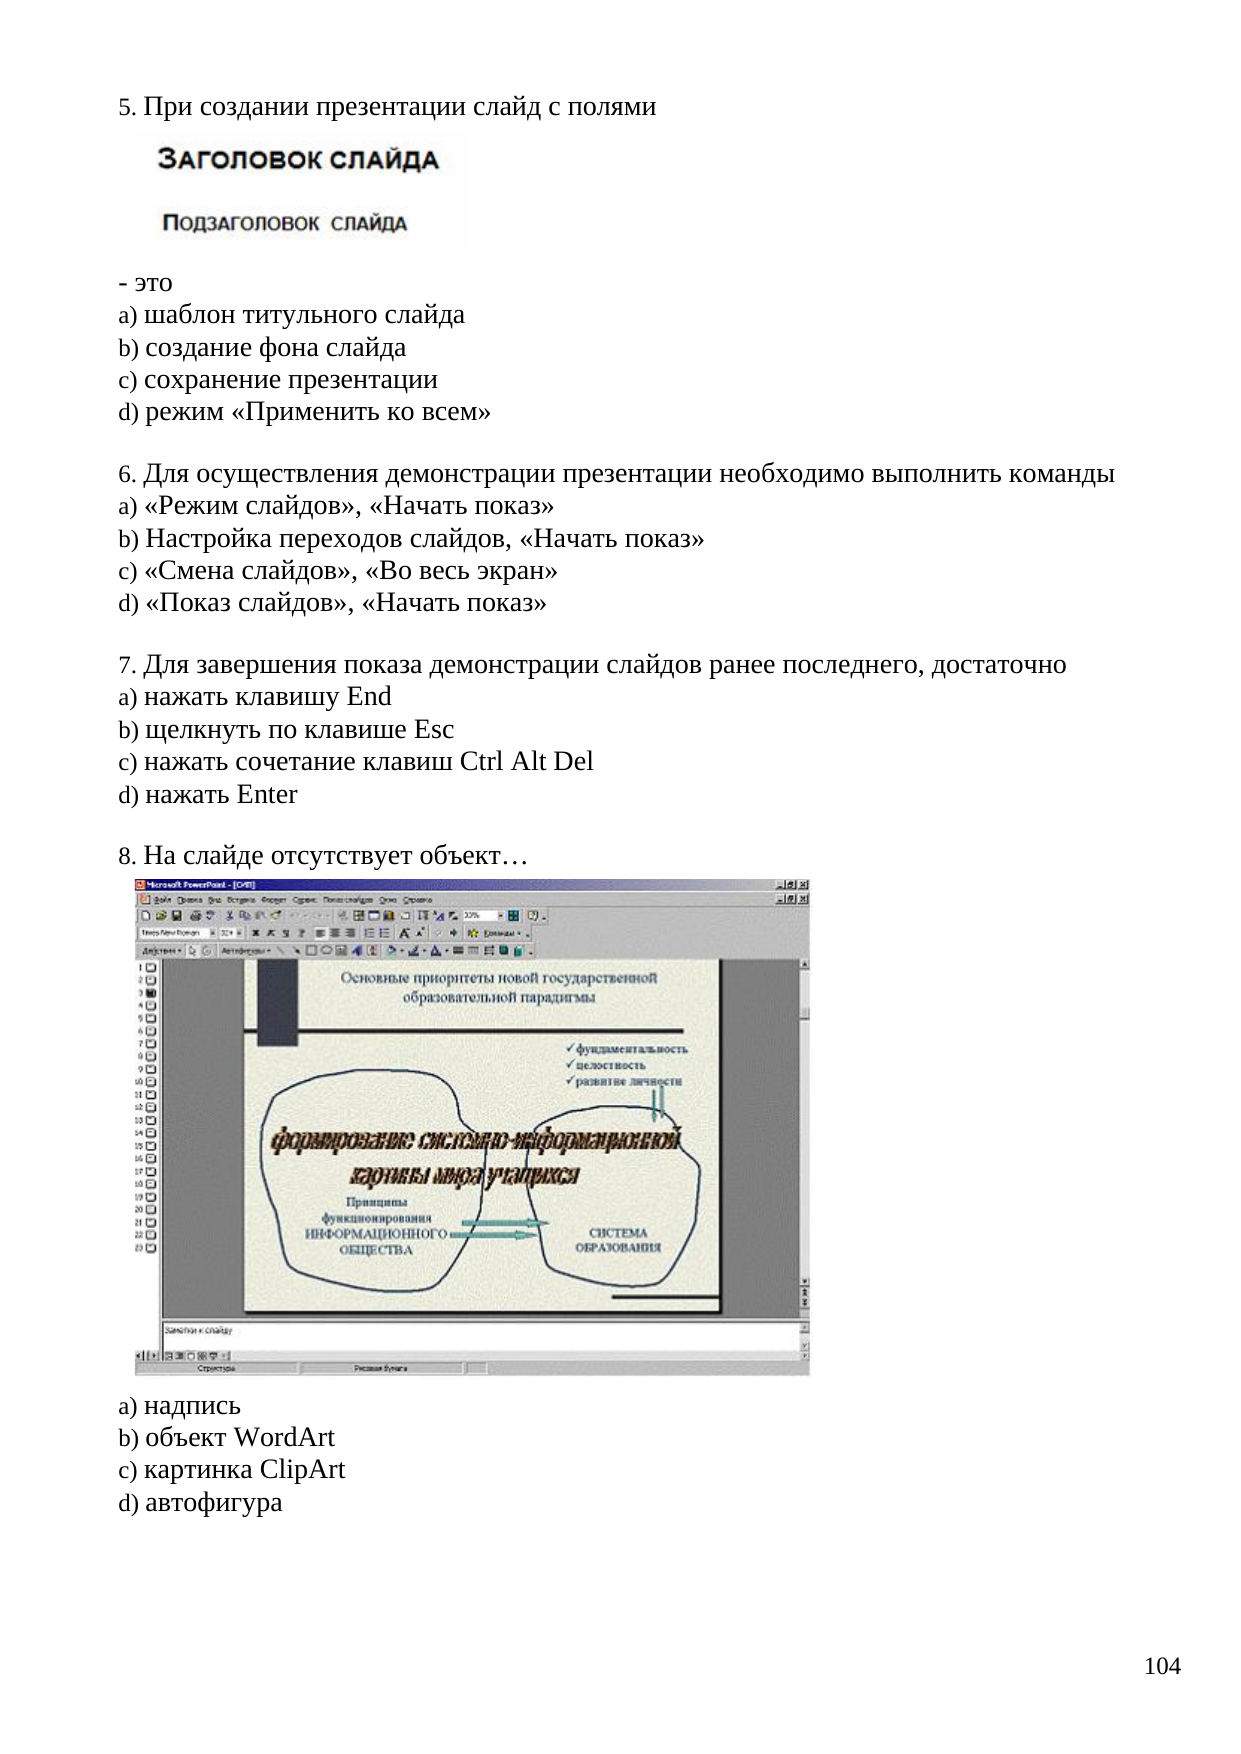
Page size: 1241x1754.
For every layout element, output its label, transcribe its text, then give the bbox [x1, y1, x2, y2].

text 7. Для завершения показа демонстрации слайдов ранее последнего, достаточно a) нажать клавишу End b) щелкнуть по клавише Esc c) нажать сочетание клавиш Ctrl Alt Del d) нажать Enter [118, 647, 1181, 809]
picture [134, 130, 474, 256]
text 8. На слайде отсутствует объект… a) надпись b) объект WordArt c) картинка ClipArt d) автофигура [118, 838, 1181, 1517]
text 5. При создании презентации слайд с полями - это a) шаблон титульного слайда b) создание фона слайда c) сохранение презентации d) режим «Применить ко всем» [118, 89, 1181, 427]
text 6. Для осуществления демонстрации презентации необходимо выполнить команды a) «Режим слайдов», «Начать показ» b) Настройка переходов слайдов, «Начать показ» c) «Смена слайдов», «Во весь экран» d) «Показ слайдов», «Начать показ» [118, 456, 1181, 618]
picture [134, 879, 813, 1379]
